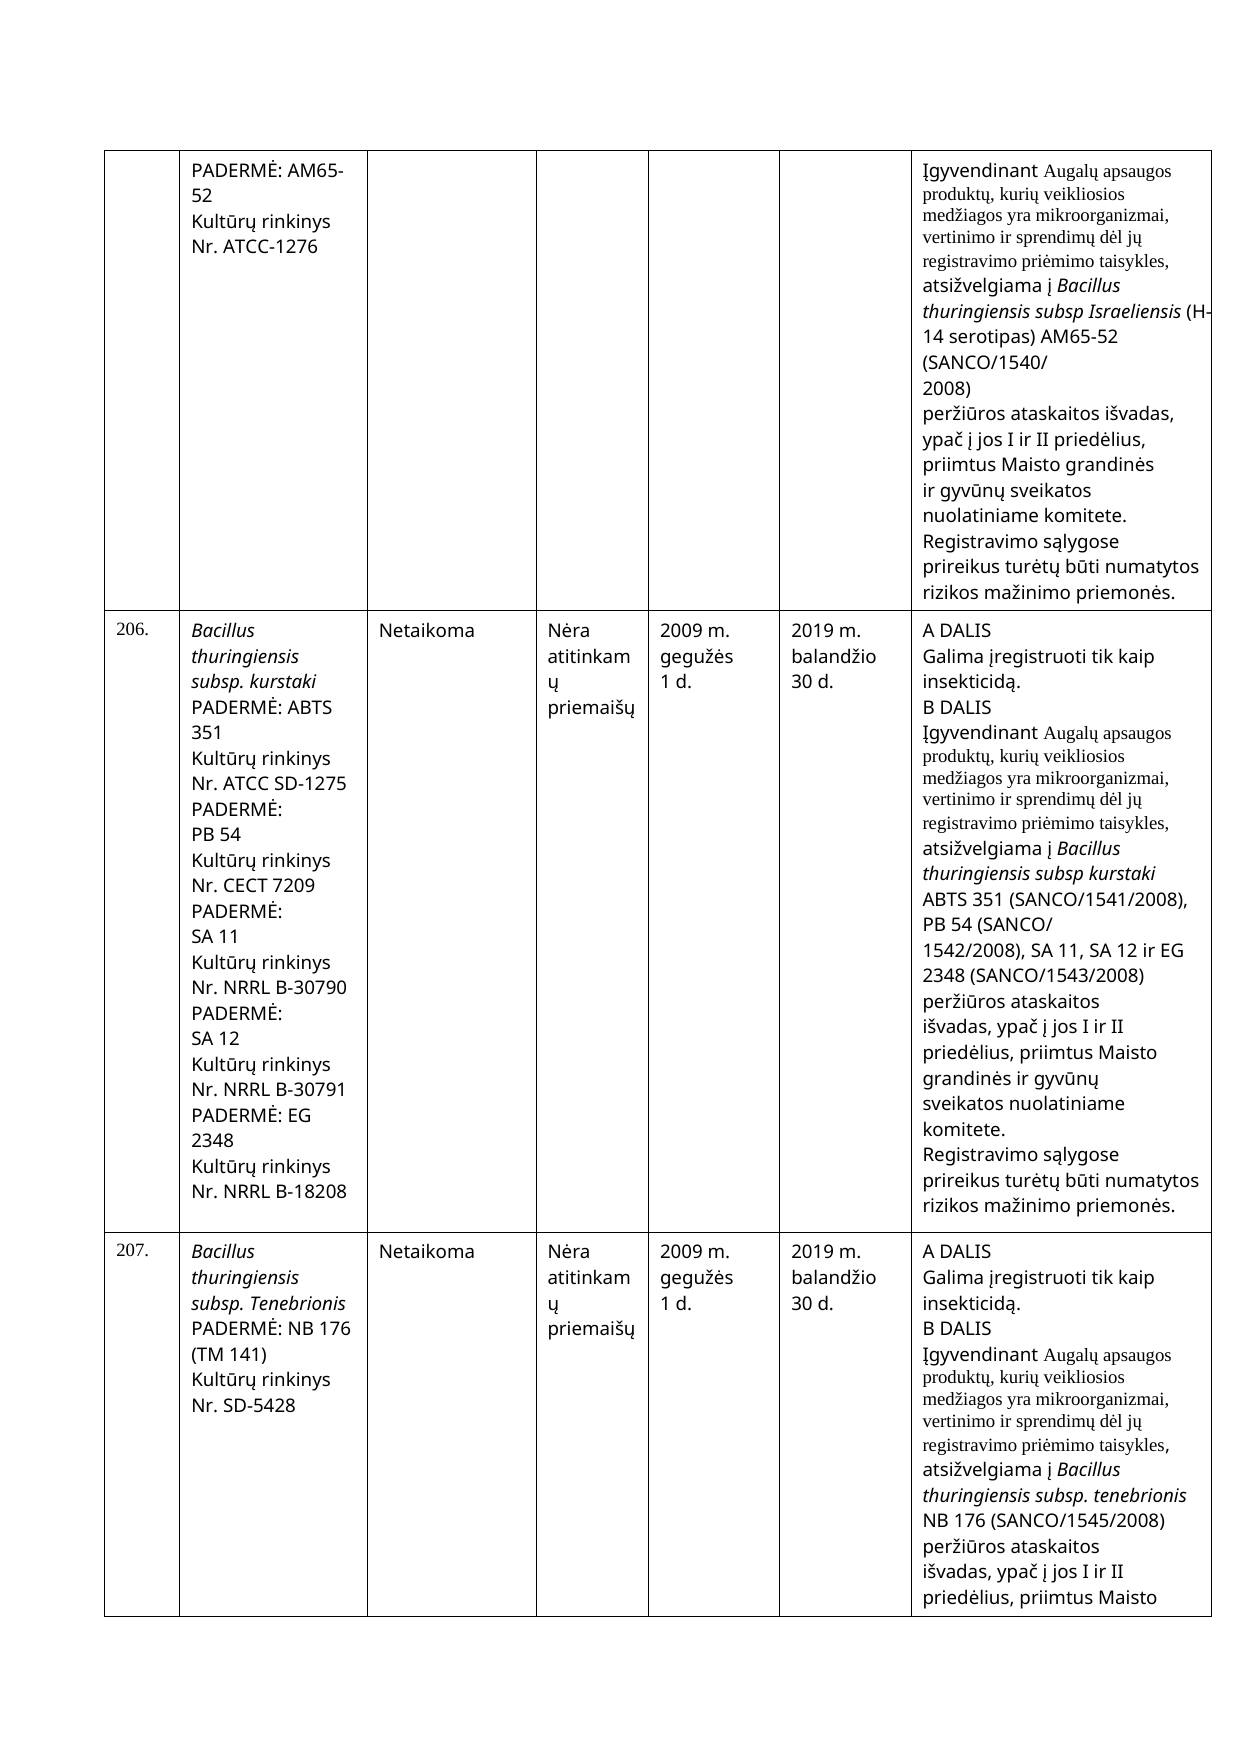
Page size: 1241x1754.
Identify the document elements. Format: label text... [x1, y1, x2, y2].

table_cell [105, 151, 179, 610]
table_cell [780, 151, 911, 610]
table_cell Įgyvendinant Augalų apsaugos produktų, kurių veikliosios medžiagos yra mikroorganizmai, vertinimo ir sprendimų dėl jų registravimo priėmimo taisykles, atsižvelgiama į Bacillus thuringiensis subsp Israeliensis (H-14 serotipas) AM65-52 (SANCO/1540/ 2008) peržiūros ataskaitos išvadas, ypač į jos I ir II priedėlius, priimtus Maisto grandinės ir gyvūnų sveikatos nuolatiniame komitete. Registravimo sąlygose prireikus turėtų būti numatytos rizikos mažinimo priemonės. [912, 151, 1211, 610]
table_cell [649, 151, 779, 610]
table_cell Bacillus thuringiensis subsp. Tenebrionis PADERMĖ: NB 176 (TM 141) Kultūrų rinkinys Nr. SD-5428 [180, 1233, 367, 1616]
table_cell A DALIS Galima įregistruoti tik kaip insekticidą. B DALIS Įgyvendinant Augalų apsaugos produktų, kurių veikliosios medžiagos yra mikroorganizmai, vertinimo ir sprendimų dėl jų registravimo priėmimo taisykles, atsižvelgiama į Bacillus thuringiensis subsp. tenebrionis NB 176 (SANCO/1545/2008) peržiūros ataskaitos išvadas, ypač į jos I ir II priedėlius, priimtus Maisto [912, 1233, 1211, 1616]
table_cell Nėra atitinkamų priemaišų [537, 611, 648, 1232]
table_cell [368, 151, 536, 610]
table_cell Netaikoma [368, 1233, 536, 1616]
table_cell PADERMĖ: AM65-52 Kultūrų rinkinys Nr. ATCC-1276 [180, 151, 367, 610]
table_cell 2009 m. gegužės 1 d. [649, 1233, 779, 1616]
table_cell 206. [105, 611, 179, 1232]
table_cell A DALIS Galima įregistruoti tik kaip insekticidą. B DALIS Įgyvendinant Augalų apsaugos produktų, kurių veikliosios medžiagos yra mikroorganizmai, vertinimo ir sprendimų dėl jų registravimo priėmimo taisykles, atsižvelgiama į Bacillus thuringiensis subsp kurstaki ABTS 351 (SANCO/1541/2008), PB 54 (SANCO/ 1542/2008), SA 11, SA 12 ir EG 2348 (SANCO/1543/2008) peržiūros ataskaitos išvadas, ypač į jos I ir II priedėlius, priimtus Maisto grandinės ir gyvūnų sveikatos nuolatiniame komitete. Registravimo sąlygose prireikus turėtų būti numatytos rizikos mažinimo priemonės. [912, 611, 1211, 1232]
table_cell 207. [105, 1233, 179, 1616]
table_cell Nėra atitinkamų priemaišų [537, 1233, 648, 1616]
table_cell Bacillus thuringiensis subsp. kurstaki PADERMĖ: ABTS 351 Kultūrų rinkinys Nr. ATCC SD-1275 PADERMĖ: PB 54 Kultūrų rinkinys Nr. CECT 7209 PADERMĖ: SA 11 Kultūrų rinkinys Nr. NRRL B-30790 PADERMĖ: SA 12 Kultūrų rinkinys Nr. NRRL B-30791 PADERMĖ: EG 2348 Kultūrų rinkinys Nr. NRRL B-18208 [180, 611, 367, 1232]
table_cell 2019 m. balandžio 30 d. [780, 1233, 911, 1616]
table_cell 2009 m. gegužės 1 d. [649, 611, 779, 1232]
table_cell [537, 151, 648, 610]
table_cell Netaikoma [368, 611, 536, 1232]
table_cell 2019 m. balandžio 30 d. [780, 611, 911, 1232]
